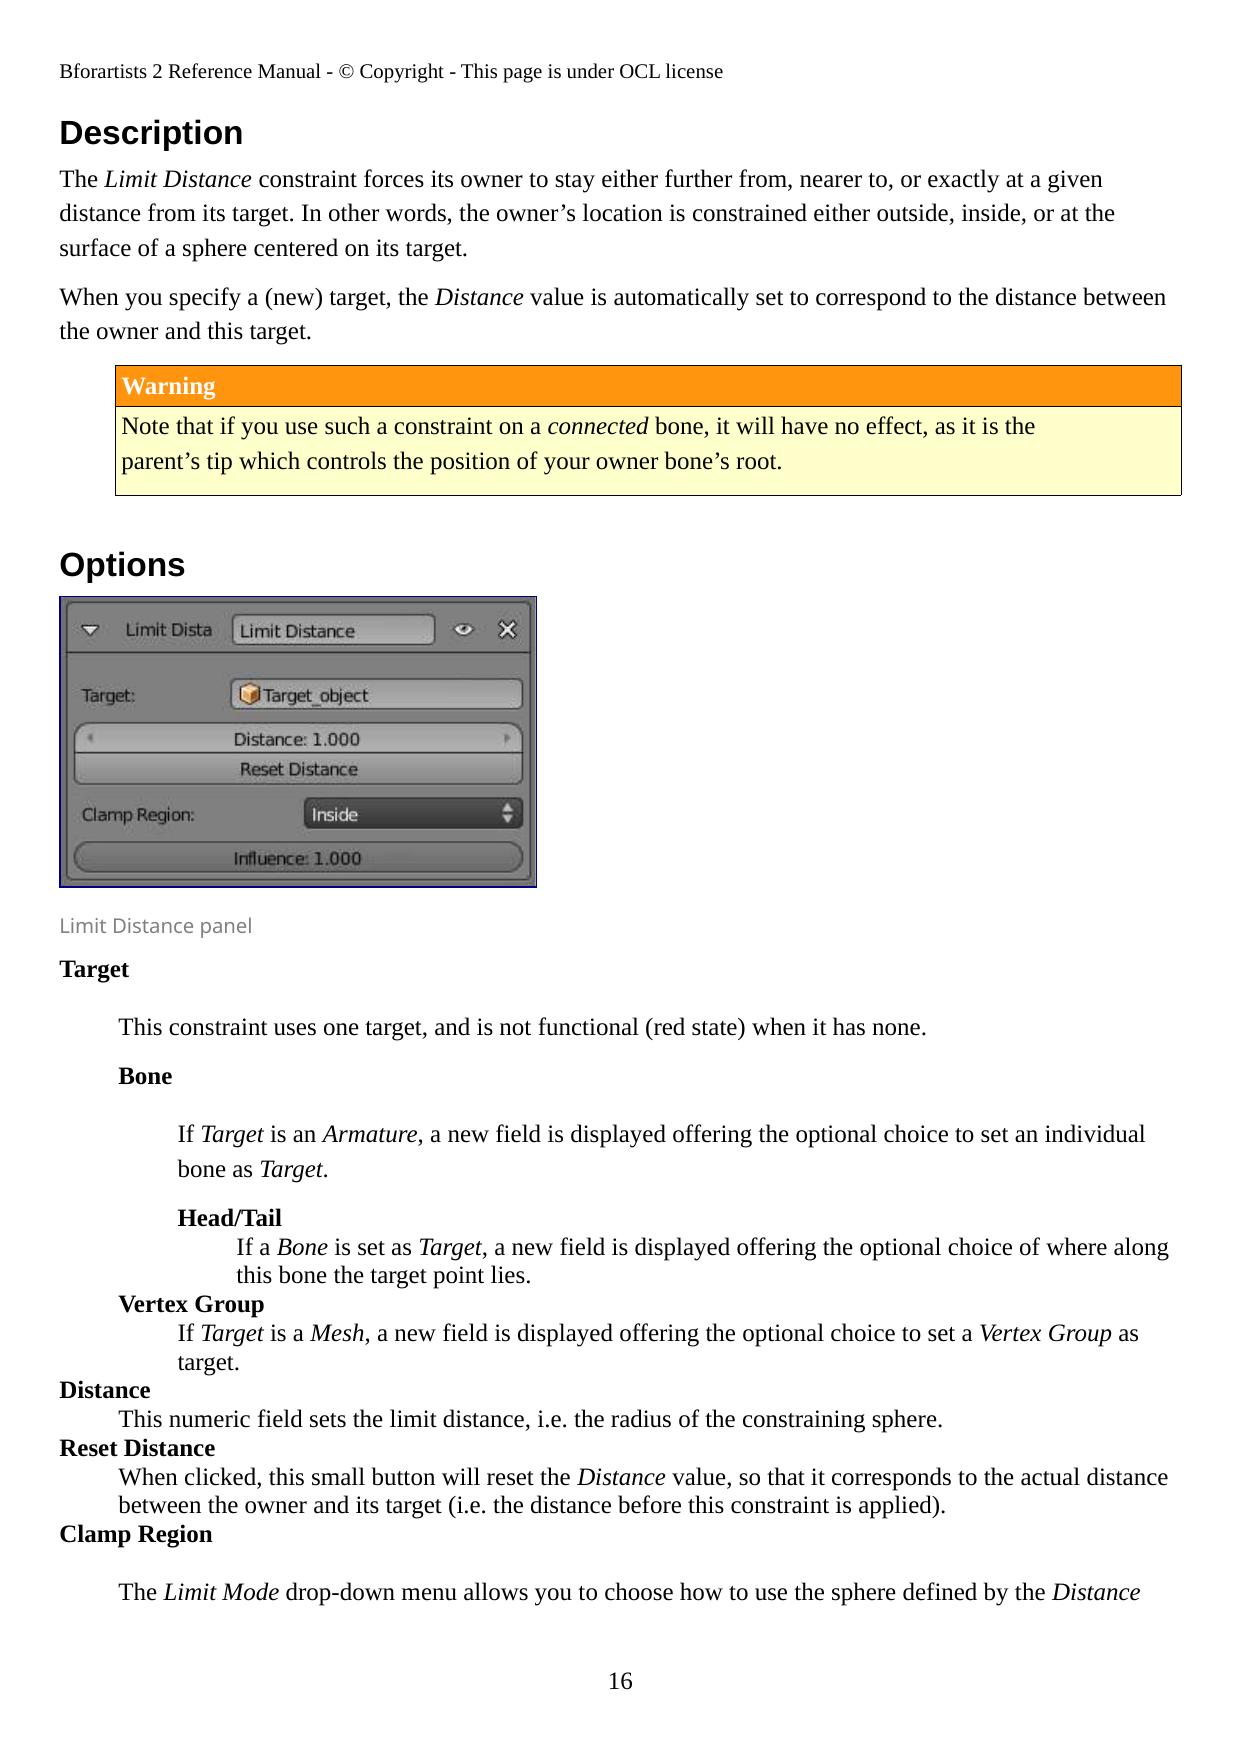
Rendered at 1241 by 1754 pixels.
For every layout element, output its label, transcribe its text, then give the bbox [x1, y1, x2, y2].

text The Limit Mode drop-down menu allows you to choose how to use the sphere defined by the Distance [118, 1577, 1181, 1606]
list When clicked, this small button will reset the Distance value, so that it corresponds to the actual distance between the owner and its target (i.e. the distance before this constraint is applied). [118, 1462, 1181, 1519]
subtitle Description [59, 113, 1181, 151]
subtitle Vertex Group [118, 1289, 1181, 1318]
table_cell Note that if you use such a constraint on a connected bone, it will have no effect, as it is the parent’s tip which controls the position of your owner bone’s root. [116, 407, 1181, 495]
list If a Bone is set as Target, a new field is displayed offering the optional choice of where along this bone the target point lies. [236, 1232, 1181, 1289]
subtitle Bone [118, 1061, 1181, 1090]
table_header Warning [116, 366, 1181, 406]
text When you specify a (new) target, the Distance value is automatically set to correspond to the distance between the owner and this target. [59, 282, 1181, 345]
picture [61, 597, 536, 886]
text If Target is an Armature, a new field is displayed offering the optional choice to set an individual bone as Target. [177, 1119, 1181, 1183]
text The Limit Distance constraint forces its owner to stay either further from, nearer to, or exactly at a given distance from its target. In other words, the owner’s location is constrained either outside, inside, or at the surface of a sphere centered on its target. [59, 164, 1181, 261]
subtitle Head/Tail [177, 1203, 1181, 1232]
subtitle Options [59, 545, 1181, 583]
list If Target is a Mesh, a new field is displayed offering the optional choice to set a Vertex Group as target. [177, 1318, 1181, 1376]
subtitle Distance [59, 1376, 1181, 1404]
subtitle Clamp Region [59, 1519, 1181, 1548]
list This numeric field sets the limit distance, i.e. the radius of the constraining sphere. [118, 1404, 1181, 1433]
text This constraint uses one target, and is not functional (red state) when it has none. [118, 1012, 1181, 1041]
text Limit Distance panel [59, 908, 1181, 939]
subtitle Reset Distance [59, 1433, 1181, 1462]
subtitle Target [59, 954, 1181, 983]
